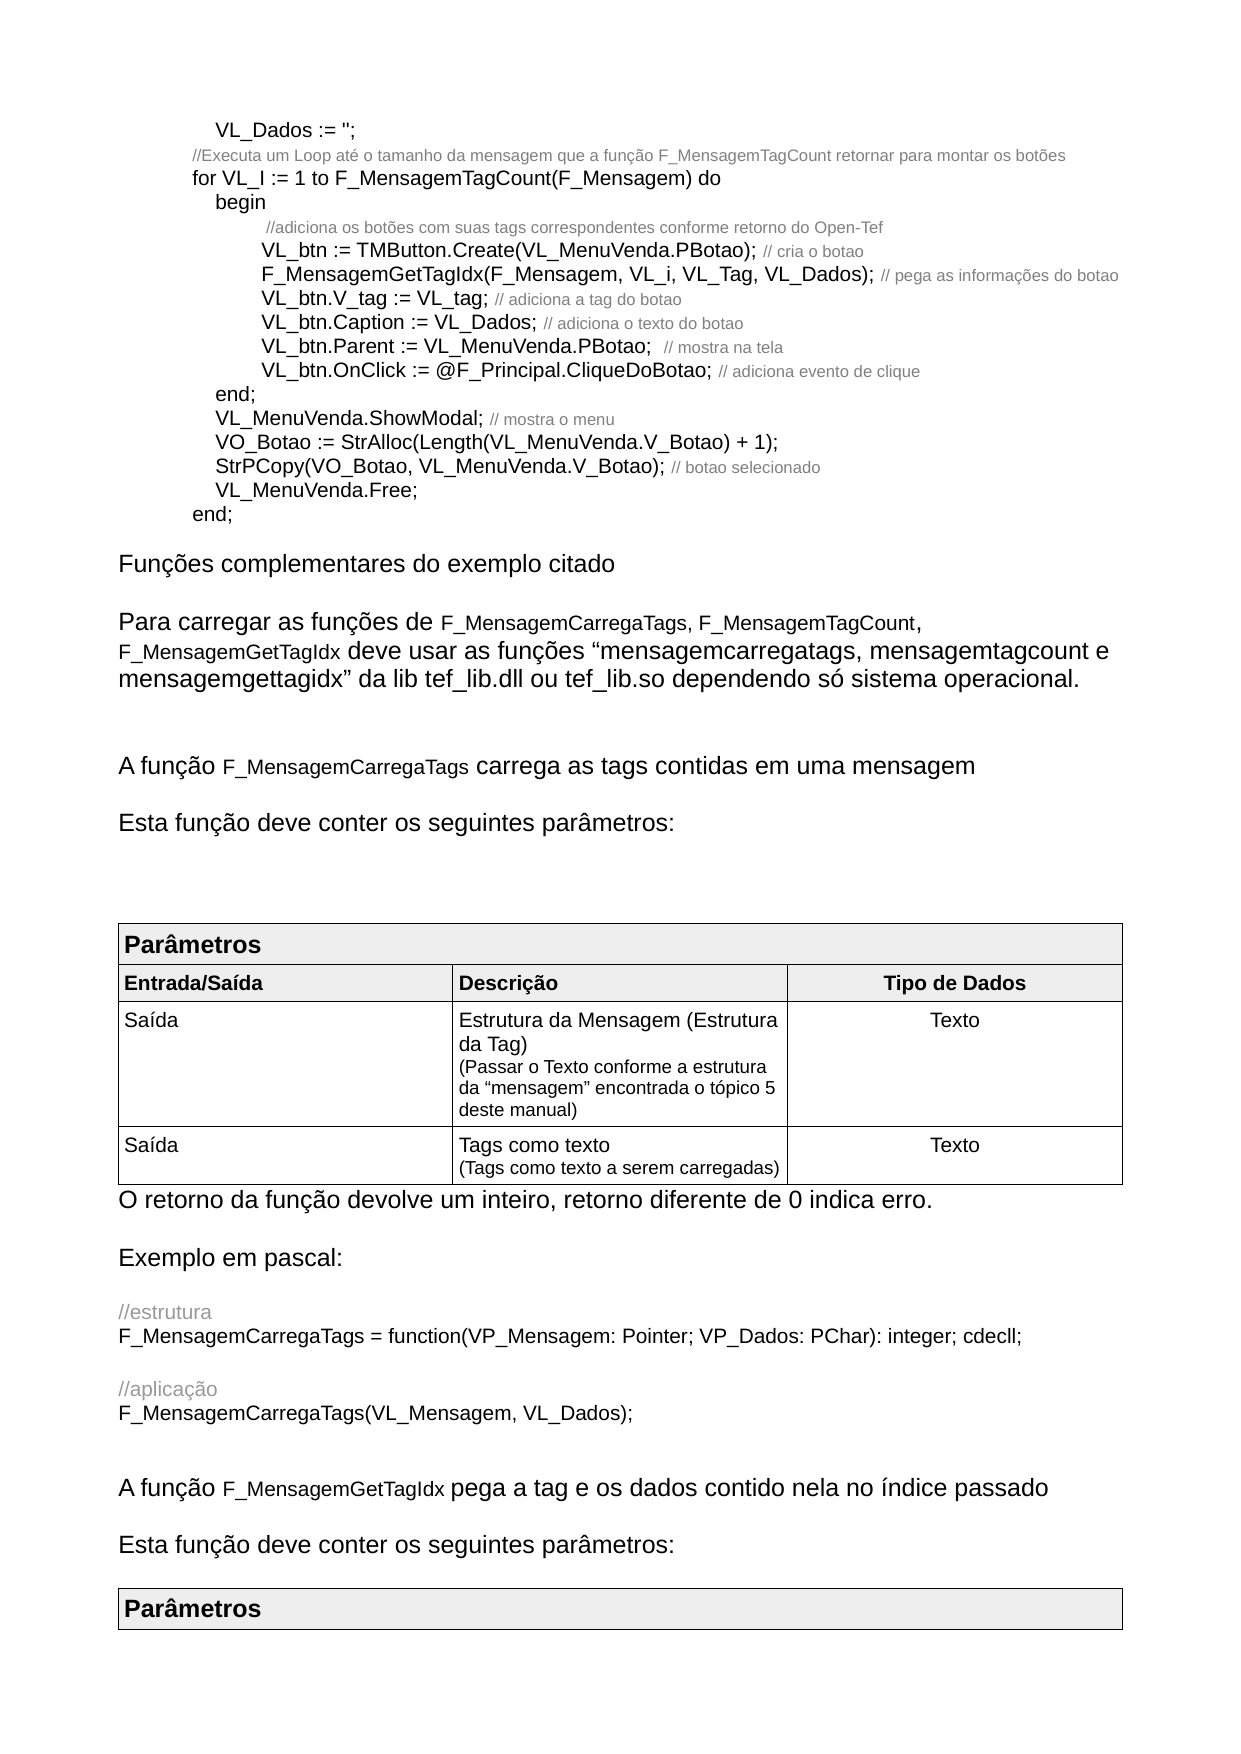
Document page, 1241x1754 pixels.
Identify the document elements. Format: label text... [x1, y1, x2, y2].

text VL_MenuVenda.ShowModal; // mostra o menu [118, 406, 1122, 429]
text Esta função deve conter os seguintes parâmetros: [118, 808, 1122, 837]
table_cell Descrição [453, 965, 787, 1001]
text VL_btn.OnClick := @F_Principal.CliqueDoBotao; // adiciona evento de clique [118, 358, 1122, 382]
text end; [118, 382, 1122, 406]
text F_MensagemCarregaTags = function(VP_Mensagem: Pointer; VP_Dados: PChar): integer; cdecll; [118, 1324, 1122, 1348]
text VL_Dados := ''; [118, 118, 1122, 142]
text //aplicação [118, 1377, 1122, 1401]
table_header Parâmetros [119, 924, 1122, 964]
text VL_btn.Parent := VL_MenuVenda.PBotao; // mostra na tela [118, 334, 1122, 358]
text begin [118, 190, 1122, 214]
text for VL_I := 1 to F_MensagemTagCount(F_Mensagem) do [118, 166, 1122, 190]
text VL_btn.V_tag := VL_tag; // adiciona a tag do botao [118, 286, 1122, 310]
table_cell Estrutura da Mensagem (Estrutura da Tag) (Passar o Texto conforme a estrutura da “mensagem” encontrada o tópico 5 deste manual) [453, 1002, 787, 1126]
table_cell Entrada/Saída [119, 965, 452, 1001]
table_cell Tags como texto (Tags como texto a serem carregadas) [453, 1127, 787, 1184]
text F_MensagemGetTagIdx(F_Mensagem, VL_i, VL_Tag, VL_Dados); // pega as informações do botao [118, 262, 1122, 286]
text //adiciona os botões com suas tags correspondentes conforme retorno do Open-Tef [118, 214, 1122, 238]
table_cell Texto [788, 1127, 1122, 1184]
text Para carregar as funções de F_MensagemCarregaTags, F_MensagemTagCount, F_MensagemGetTagIdx deve usar as funções “mensagemcarregatags, mensagemtagcount e mensagemgettagidx” da lib tef_lib.dll ou tef_lib.so dependendo só sistema operacional. [118, 607, 1122, 693]
text F_MensagemCarregaTags(VL_Mensagem, VL_Dados); [118, 1401, 1122, 1424]
table_cell Texto [788, 1002, 1122, 1126]
text VL_btn := TMButton.Create(VL_MenuVenda.PBotao); // cria o botao [118, 238, 1122, 262]
table_cell Saída [119, 1127, 452, 1184]
text Exemplo em pascal: [118, 1242, 1122, 1271]
text A função F_MensagemGetTagIdx pega a tag e os dados contido nela no índice passado [118, 1472, 1122, 1501]
table_cell Saída [119, 1002, 452, 1126]
text StrPCopy(VO_Botao, VL_MenuVenda.V_Botao); // botao selecionado [118, 453, 1122, 477]
text Esta função deve conter os seguintes parâmetros: [118, 1530, 1122, 1559]
text O retorno da função devolve um inteiro, retorno diferente de 0 indica erro. [118, 1185, 1122, 1214]
text A função F_MensagemCarregaTags carrega as tags contidas em uma mensagem [118, 751, 1122, 779]
text Funções complementares do exemplo citado [118, 549, 1122, 578]
table_header Parâmetros [119, 1589, 1122, 1629]
text VO_Botao := StrAlloc(Length(VL_MenuVenda.V_Botao) + 1); [118, 429, 1122, 453]
table_cell Tipo de Dados [788, 965, 1122, 1001]
text //Executa um Loop até o tamanho da mensagem que a função F_MensagemTagCount retornar para montar os botões [118, 142, 1122, 166]
text end; [118, 501, 1122, 525]
text VL_MenuVenda.Free; [118, 477, 1122, 501]
text VL_btn.Caption := VL_Dados; // adiciona o texto do botao [118, 310, 1122, 334]
text //estrutura [118, 1300, 1122, 1324]
